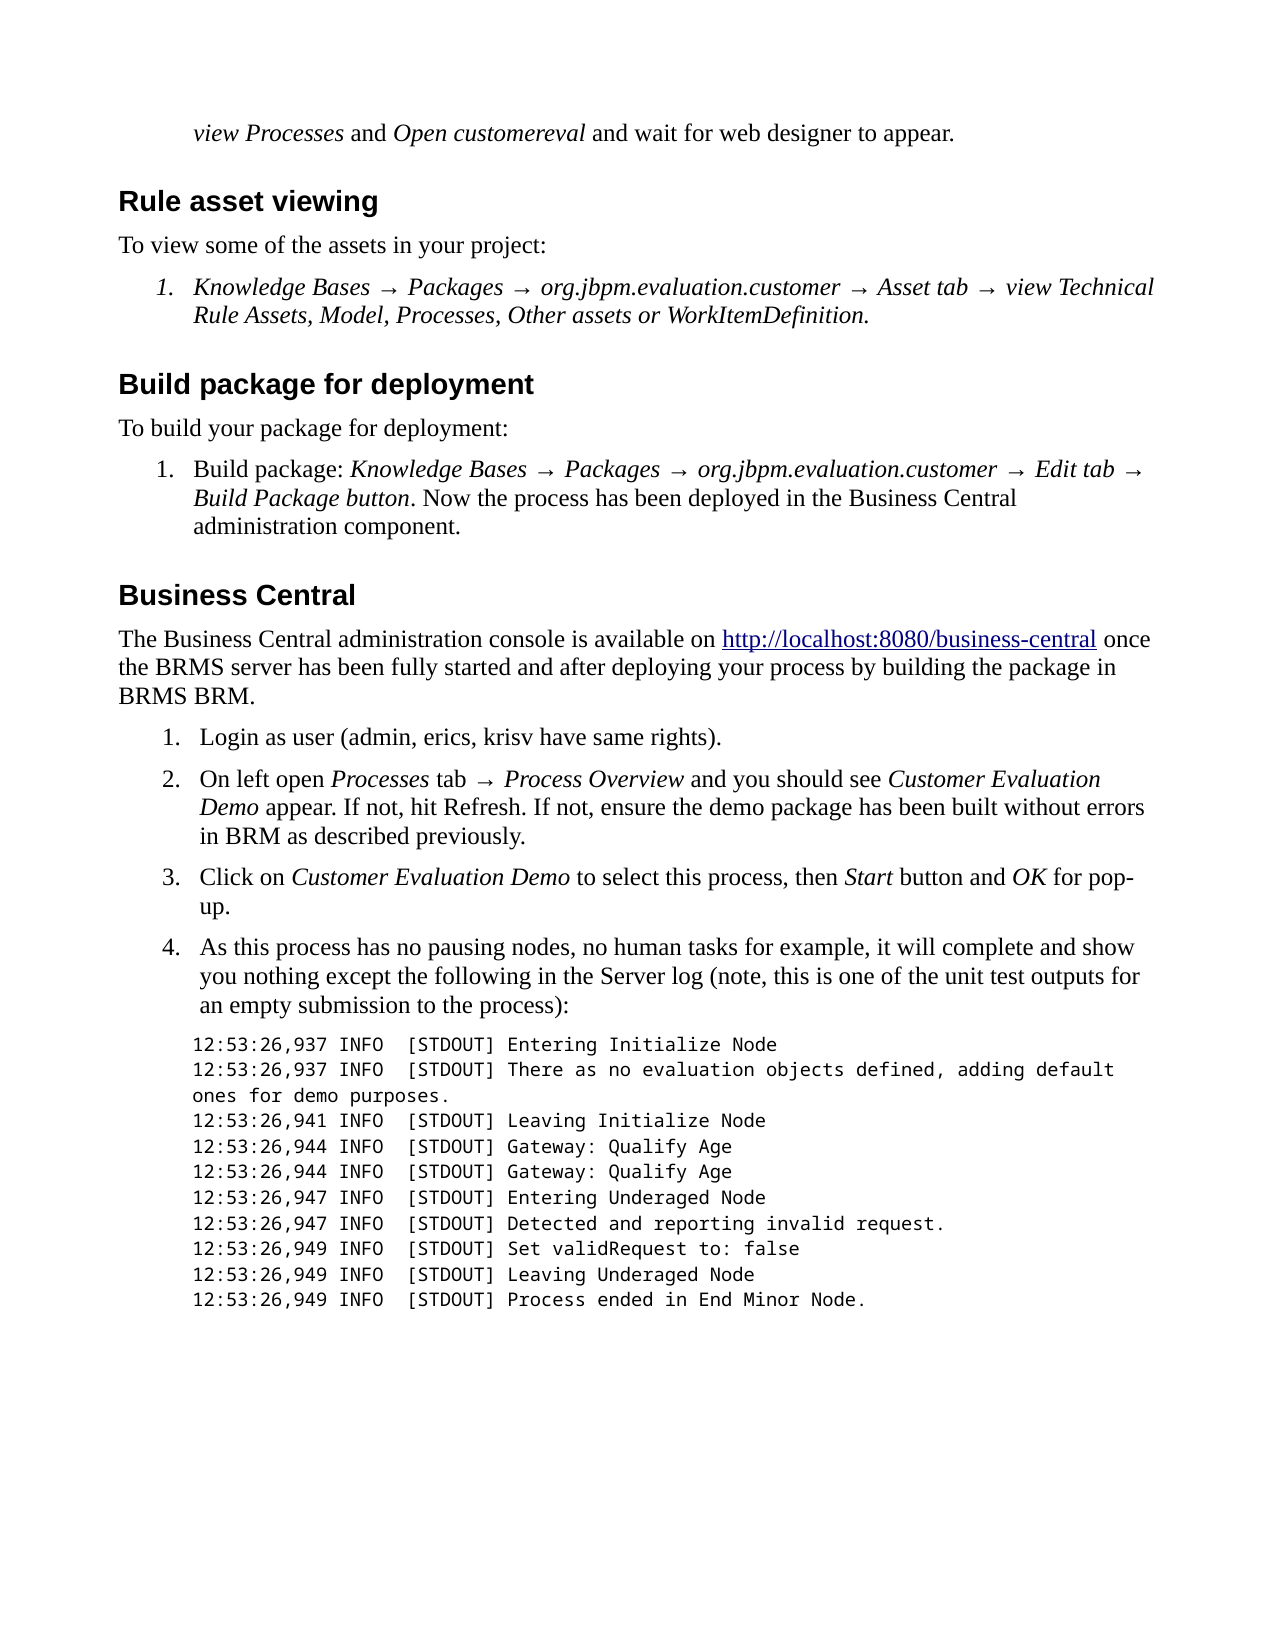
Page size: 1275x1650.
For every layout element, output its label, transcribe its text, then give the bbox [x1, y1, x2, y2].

list Knowledge Bases → Packages → org.jbpm.evaluation.customer → Asset tab → view Technical Rule Assets, Model, Processes, Other assets or WorkItemDefinition. [156, 272, 1157, 329]
list On left open Processes tab → Process Overview and you should see Customer Evaluation Demo appear. If not, hit Refresh. If not, ensure the demo package has been built without errors in BRM as described previously. [162, 764, 1157, 850]
text To view some of the assets in your project: [118, 230, 1157, 259]
subtitle Build package for deployment [118, 367, 1157, 400]
text 12:53:26,949 INFO [STDOUT] Leaving Underaged Node [192, 1261, 1157, 1286]
list As this process has no pausing nodes, no human tasks for example, it will complete and show you nothing except the following in the Server log (note, this is one of the unit test outputs for an empty submission to the process): [162, 932, 1157, 1019]
subtitle Rule asset viewing [118, 184, 1157, 218]
text 12:53:26,941 INFO [STDOUT] Leaving Initialize Node [192, 1108, 1157, 1133]
text 12:53:26,947 INFO [STDOUT] Entering Underaged Node [192, 1184, 1157, 1210]
list Click on Customer Evaluation Demo to select this process, then Start button and OK for pop-up. [162, 862, 1157, 920]
list Login as user (admin, erics, krisv have same rights). [162, 722, 1157, 751]
text The Business Central administration console is available on http://localhost:8080/business-central once the BRMS server has been fully started and after deploying your process by building the package in BRMS BRM. [118, 624, 1157, 710]
text 12:53:26,947 INFO [STDOUT] Detected and reporting invalid request. [192, 1210, 1157, 1235]
list Build package: Knowledge Bases → Packages → org.jbpm.evaluation.customer → Edit tab → Build Package button. Now the process has been deployed in the Business Central administration component. [156, 454, 1157, 540]
text To build your package for deployment: [118, 413, 1157, 441]
text 12:53:26,949 INFO [STDOUT] Set validRequest to: false [192, 1235, 1157, 1261]
subtitle Business Central [118, 578, 1157, 611]
text 12:53:26,944 INFO [STDOUT] Gateway: Qualify Age [192, 1159, 1157, 1184]
text 12:53:26,937 INFO [STDOUT] There as no evaluation objects defined, adding default ones for demo purposes. [192, 1057, 1157, 1108]
text 12:53:26,937 INFO [STDOUT] Entering Initialize Node [192, 1031, 1157, 1057]
list view Processes and Open customereval and wait for web designer to appear. [156, 118, 1157, 147]
text 12:53:26,944 INFO [STDOUT] Gateway: Qualify Age [192, 1133, 1157, 1159]
text 12:53:26,949 INFO [STDOUT] Process ended in End Minor Node. [192, 1286, 1157, 1312]
